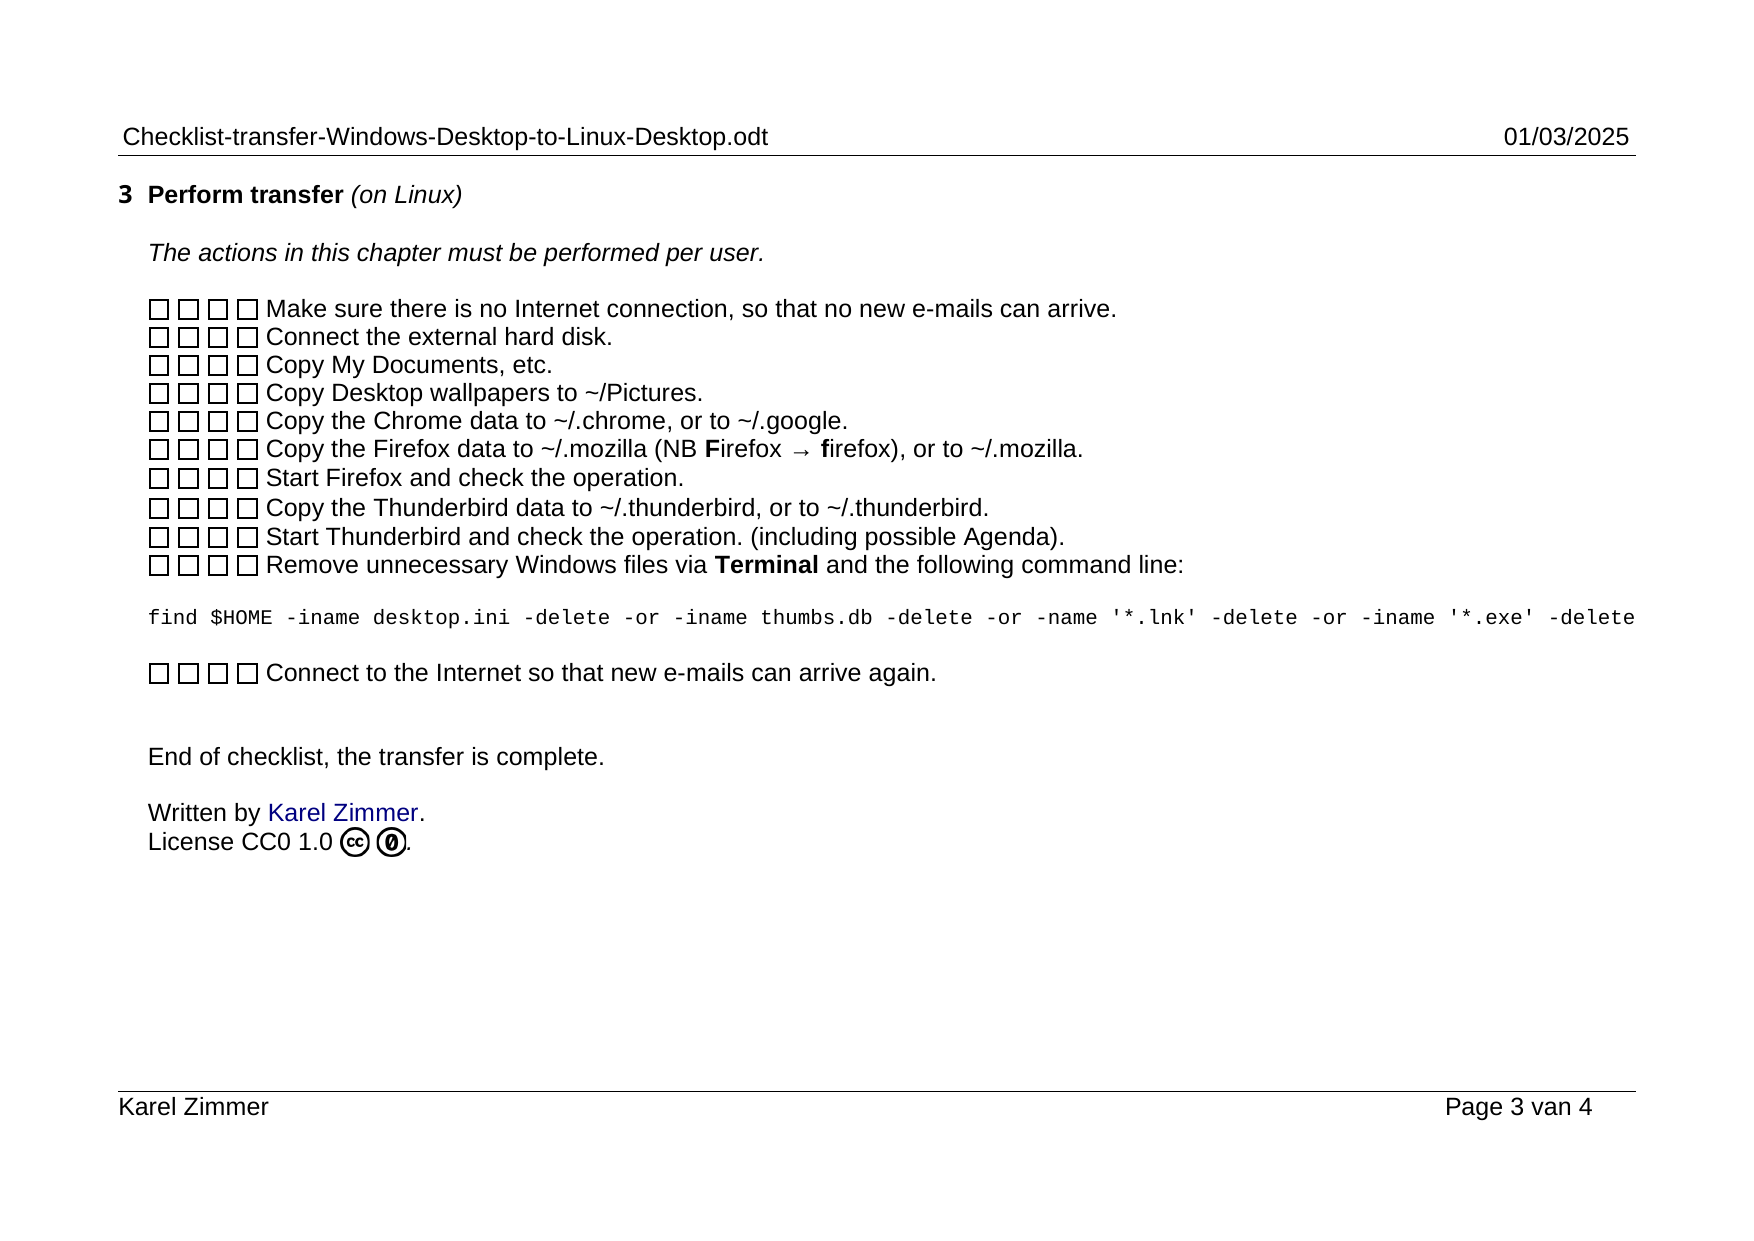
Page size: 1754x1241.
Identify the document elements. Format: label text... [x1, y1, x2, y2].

text Start Thunderbird and check the operation. (including possible Agenda). [118, 523, 1636, 551]
list License CC0 1.0 [133, 827, 340, 857]
list . [407, 827, 1636, 857]
picture [340, 827, 370, 857]
list find $HOME -iname desktop.ini -delete -or -iname thumbs.db -delete -or -name '*.lnk' -delete -or -iname '*.exe' -delete [118, 607, 1636, 659]
list The actions in this chapter must be performed per user. [118, 239, 1636, 267]
list End of checklist, the transfer is complete. [118, 715, 1636, 771]
list Written by Karel Zimmer. [133, 799, 1636, 827]
picture [376, 827, 407, 857]
text Connect to the Internet so that new e-mails can arrive again. [118, 659, 1636, 687]
text Remove unnecessary Windows files via Terminal and the following command line: [118, 551, 1636, 607]
text Copy the Firefox data to ~/.mozilla (NB Firefox → firefox), or to ~/.mozilla. [118, 435, 1636, 463]
text Start Firefox and check the operation. [118, 463, 1636, 493]
text Make sure there is no Internet connection, so that no new e-mails can arrive. [118, 295, 1636, 323]
text Copy Desktop wallpapers to ~/Pictures. [118, 379, 1636, 407]
text Connect the external hard disk. [118, 323, 1636, 351]
text Copy My Documents, etc. [118, 351, 1636, 379]
list Perform transfer (on Linux) [118, 177, 1636, 239]
text Copy the Thunderbird data to ~/.thunderbird, or to ~/.thunderbird. [118, 493, 1636, 523]
text Copy the Chrome data to ~/.chrome, or to ~/.google. [118, 407, 1636, 435]
